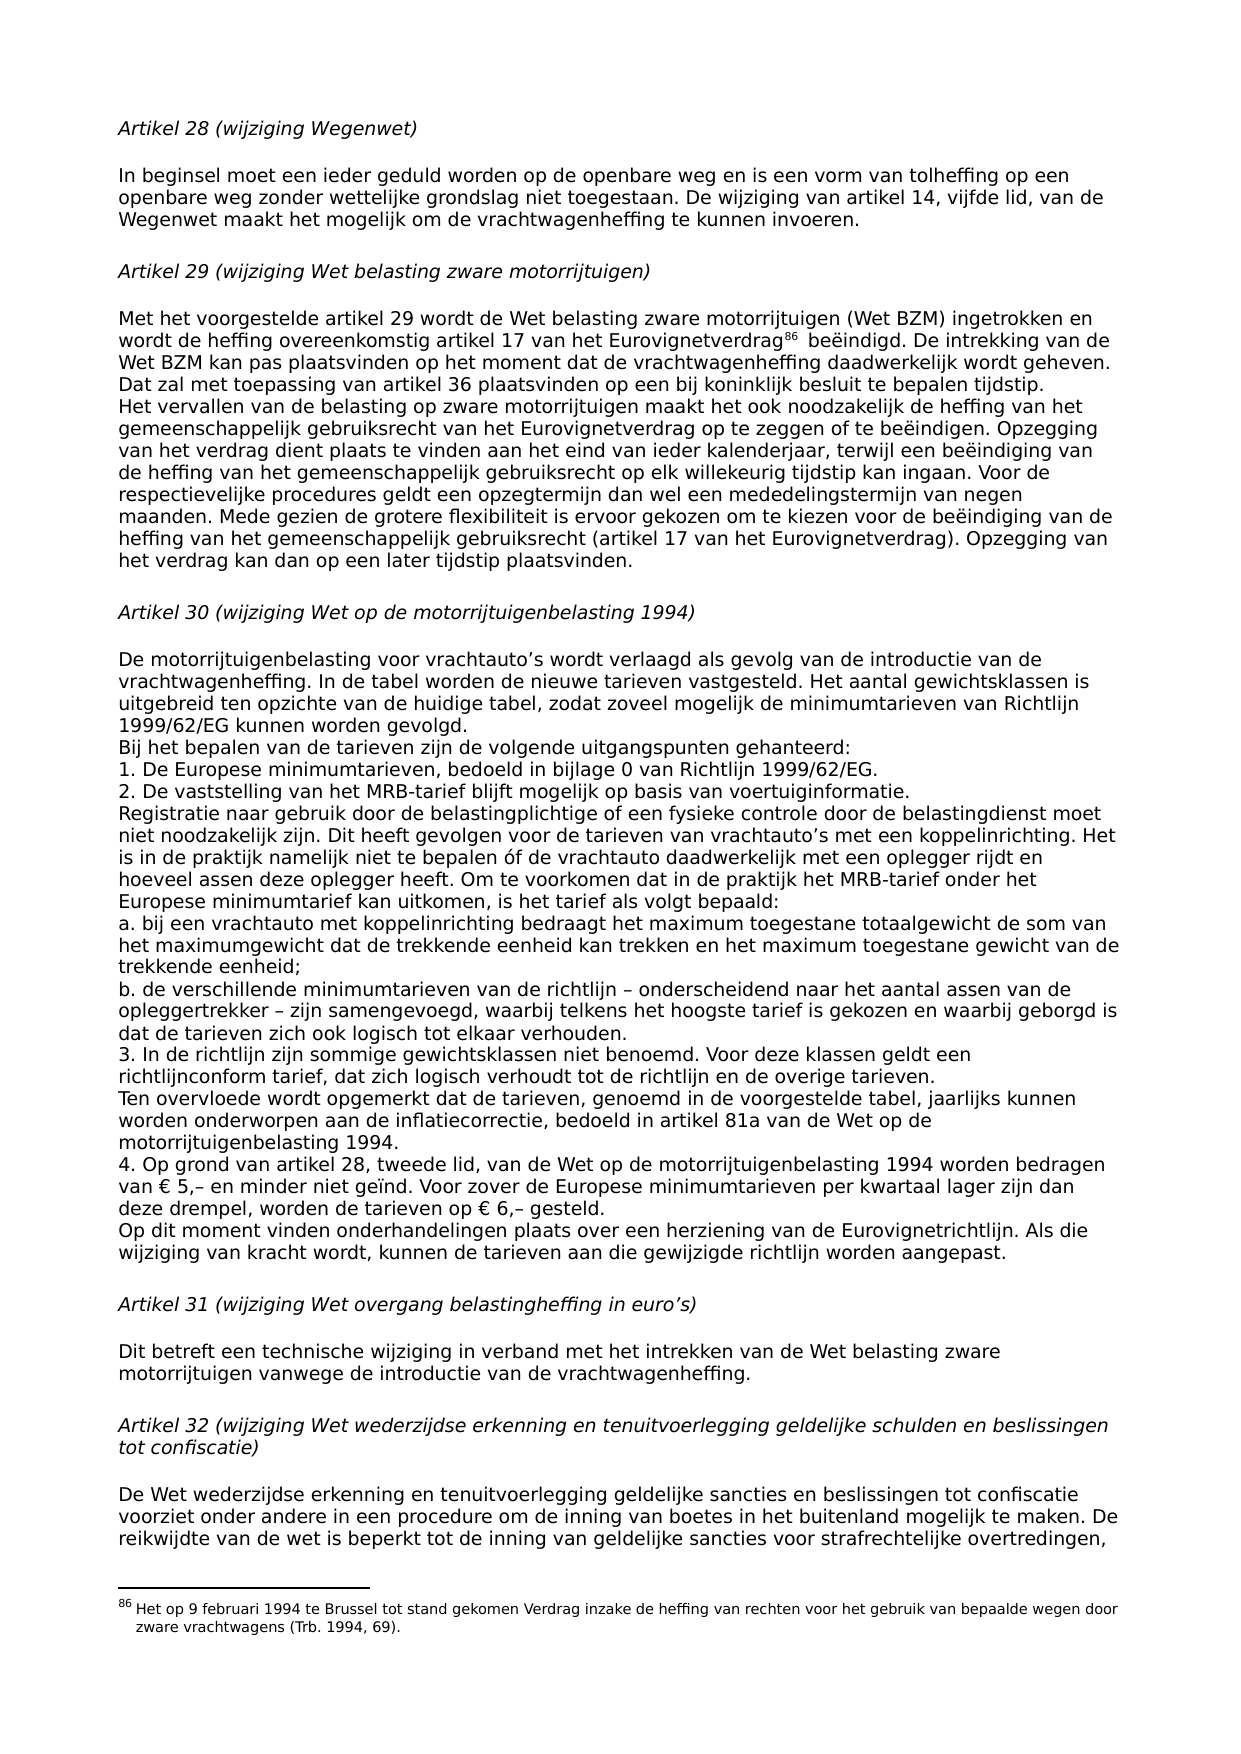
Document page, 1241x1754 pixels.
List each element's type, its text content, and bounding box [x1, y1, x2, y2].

subtitle Artikel 32 (wijziging Wet wederzijdse erkenning en tenuitvoerlegging geldelijke schulden en beslissingen tot confiscatie) [118, 1415, 1122, 1459]
subtitle Artikel 28 (wijziging Wegenwet) [118, 118, 1122, 140]
text 1. De Europese minimumtarieven, bedoeld in bijlage 0 van Richtlijn 1999/62/EG. [118, 759, 1122, 781]
text Met het voorgestelde artikel 29 wordt de Wet belasting zware motorrijtuigen (Wet BZM) ingetrokken en wordt de heffing overeenkomstig artikel 17 van het Eurovignetverdrag beëindigd. De intrekking van de Wet BZM kan pas plaatsvinden op het moment dat de vrachtwagenheffing daadwerkelijk wordt geheven. Dat zal met toepassing van artikel 36 plaatsvinden op een bij koninklijk besluit te bepalen tijdstip. [118, 308, 1122, 396]
text In beginsel moet een ieder geduld worden op de openbare weg en is een vorm van tolheffing op een openbare weg zonder wettelijke grondslag niet toegestaan. De wijziging van artikel 14, vijfde lid, van de Wegenwet maakt het mogelijk om de vrachtwagenheffing te kunnen invoeren. [118, 165, 1122, 231]
text De Wet wederzijdse erkenning en tenuitvoerlegging geldelijke sancties en beslissingen tot confiscatie voorziet onder andere in een procedure om de inning van boetes in het buitenland mogelijk te maken. De reikwijdte van de wet is beperkt tot de inning van geldelijke sancties voor strafrechtelijke overtredingen, [118, 1484, 1122, 1550]
text a. bij een vrachtauto met koppelinrichting bedraagt het maximum toegestane totaalgewicht de som van het maximumgewicht dat de trekkende eenheid kan trekken en het maximum toegestane gewicht van de trekkende eenheid; [118, 912, 1122, 978]
text Op dit moment vinden onderhandelingen plaats over een herziening van de Eurovignetrichtlijn. Als die wijziging van kracht wordt, kunnen de tarieven aan die gewijzigde richtlijn worden aangepast. [118, 1220, 1122, 1264]
text 4. Op grond van artikel 28, tweede lid, van de Wet op de motorrijtuigenbelasting 1994 worden bedragen van € 5,– en minder niet geïnd. Voor zover de Europese minimumtarieven per kwartaal lager zijn dan deze drempel, worden de tarieven op € 6,– gesteld. [118, 1154, 1122, 1220]
text 2. De vaststelling van het MRB-tarief blijft mogelijk op basis van voertuiginformatie. [118, 781, 1122, 803]
subtitle Artikel 31 (wijziging Wet overgang belastingheffing in euro’s) [118, 1294, 1122, 1316]
text b. de verschillende minimumtarieven van de richtlijn – onderscheidend naar het aantal assen van de opleggertrekker – zijn samengevoegd, waarbij telkens het hoogste tarief is gekozen en waarbij geborgd is dat de tarieven zich ook logisch tot elkaar verhouden. [118, 978, 1122, 1044]
text Ten overvloede wordt opgemerkt dat de tarieven, genoemd in de voorgestelde tabel, jaarlijks kunnen worden onderworpen aan de inflatiecorrectie, bedoeld in artikel 81a van de Wet op de motorrijtuigenbelasting 1994. [118, 1088, 1122, 1154]
subtitle Artikel 30 (wijziging Wet op de motorrijtuigenbelasting 1994) [118, 602, 1122, 624]
text Dit betreft een technische wijziging in verband met het intrekken van de Wet belasting zware motorrijtuigen vanwege de introductie van de vrachtwagenheffing. [118, 1341, 1122, 1385]
text Het vervallen van de belasting op zware motorrijtuigen maakt het ook noodzakelijk de heffing van het gemeenschappelijk gebruiksrecht van het Eurovignetverdrag op te zeggen of te beëindigen. Opzegging van het verdrag dient plaats te vinden aan het eind van ieder kalenderjaar, terwijl een beëindiging van de heffing van het gemeenschappelijk gebruiksrecht op elk willekeurig tijdstip kan ingaan. Voor de respectievelijke procedures geldt een opzegtermijn dan wel een mededelingstermijn van negen maanden. Mede gezien de grotere flexibiliteit is ervoor gekozen om te kiezen voor de beëindiging van de heffing van het gemeenschappelijk gebruiksrecht (artikel 17 van het Eurovignetverdrag). Opzegging van het verdrag kan dan op een later tijdstip plaatsvinden. [118, 396, 1122, 572]
subtitle Artikel 29 (wijziging Wet belasting zware motorrijtuigen) [118, 261, 1122, 283]
text Registratie naar gebruik door de belastingplichtige of een fysieke controle door de belastingdienst moet niet noodzakelijk zijn. Dit heeft gevolgen voor de tarieven van vrachtauto’s met een koppelinrichting. Het is in de praktijk namelijk niet te bepalen óf de vrachtauto daadwerkelijk met een oplegger rijdt en hoeveel assen deze oplegger heeft. Om te voorkomen dat in de praktijk het MRB-tarief onder het Europese minimumtarief kan uitkomen, is het tarief als volgt bepaald: [118, 803, 1122, 912]
text Bij het bepalen van de tarieven zijn de volgende uitgangspunten gehanteerd: [118, 737, 1122, 759]
text 3. In de richtlijn zijn sommige gewichtsklassen niet benoemd. Voor deze klassen geldt een richtlijnconform tarief, dat zich logisch verhoudt tot de richtlijn en de overige tarieven. [118, 1044, 1122, 1088]
text De motorrijtuigenbelasting voor vrachtauto’s wordt verlaagd als gevolg van de introductie van de vrachtwagenheffing. In de tabel worden de nieuwe tarieven vastgesteld. Het aantal gewichtsklassen is uitgebreid ten opzichte van de huidige tabel, zodat zoveel mogelijk de minimumtarieven van Richtlijn 1999/62/EG kunnen worden gevolgd. [118, 649, 1122, 737]
text Het op 9 februari 1994 te Brussel tot stand gekomen Verdrag inzake de heffing van rechten voor het gebruik van bepaalde wegen door zware vrachtwagens (Trb. 1994, 69). [118, 1597, 1122, 1636]
